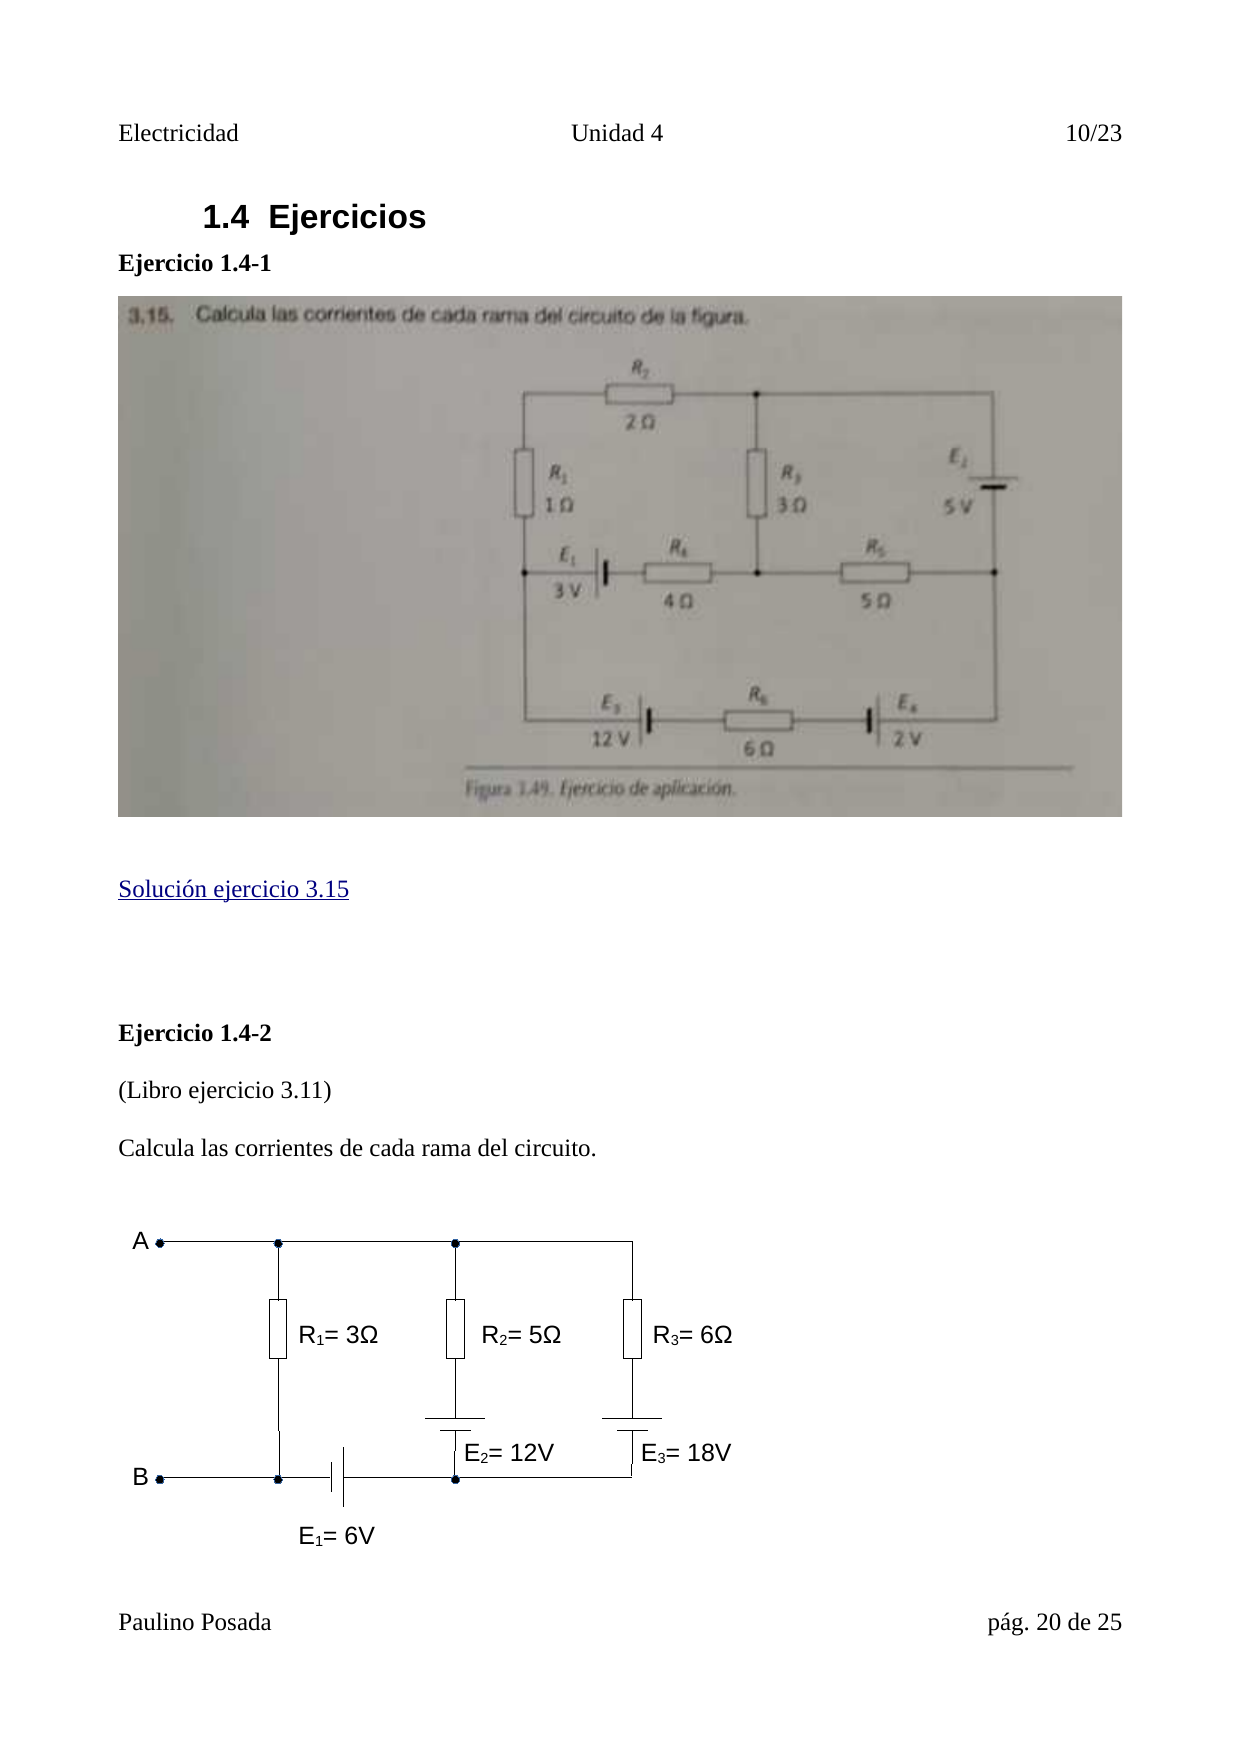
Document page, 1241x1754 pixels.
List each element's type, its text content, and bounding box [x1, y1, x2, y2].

text Calcula las corrientes de cada rama del circuito. [118, 1133, 1122, 1162]
text Solución ejercicio 3.15 [118, 874, 1122, 902]
picture [118, 296, 1123, 817]
text (Libro ejercicio 3.11) [118, 1075, 1122, 1104]
subtitle Ejercicios [193, 197, 1122, 236]
text Ejercicio 1.4-2 [118, 1018, 1122, 1046]
text Ejercicio 1.4-1 [118, 248, 1122, 277]
